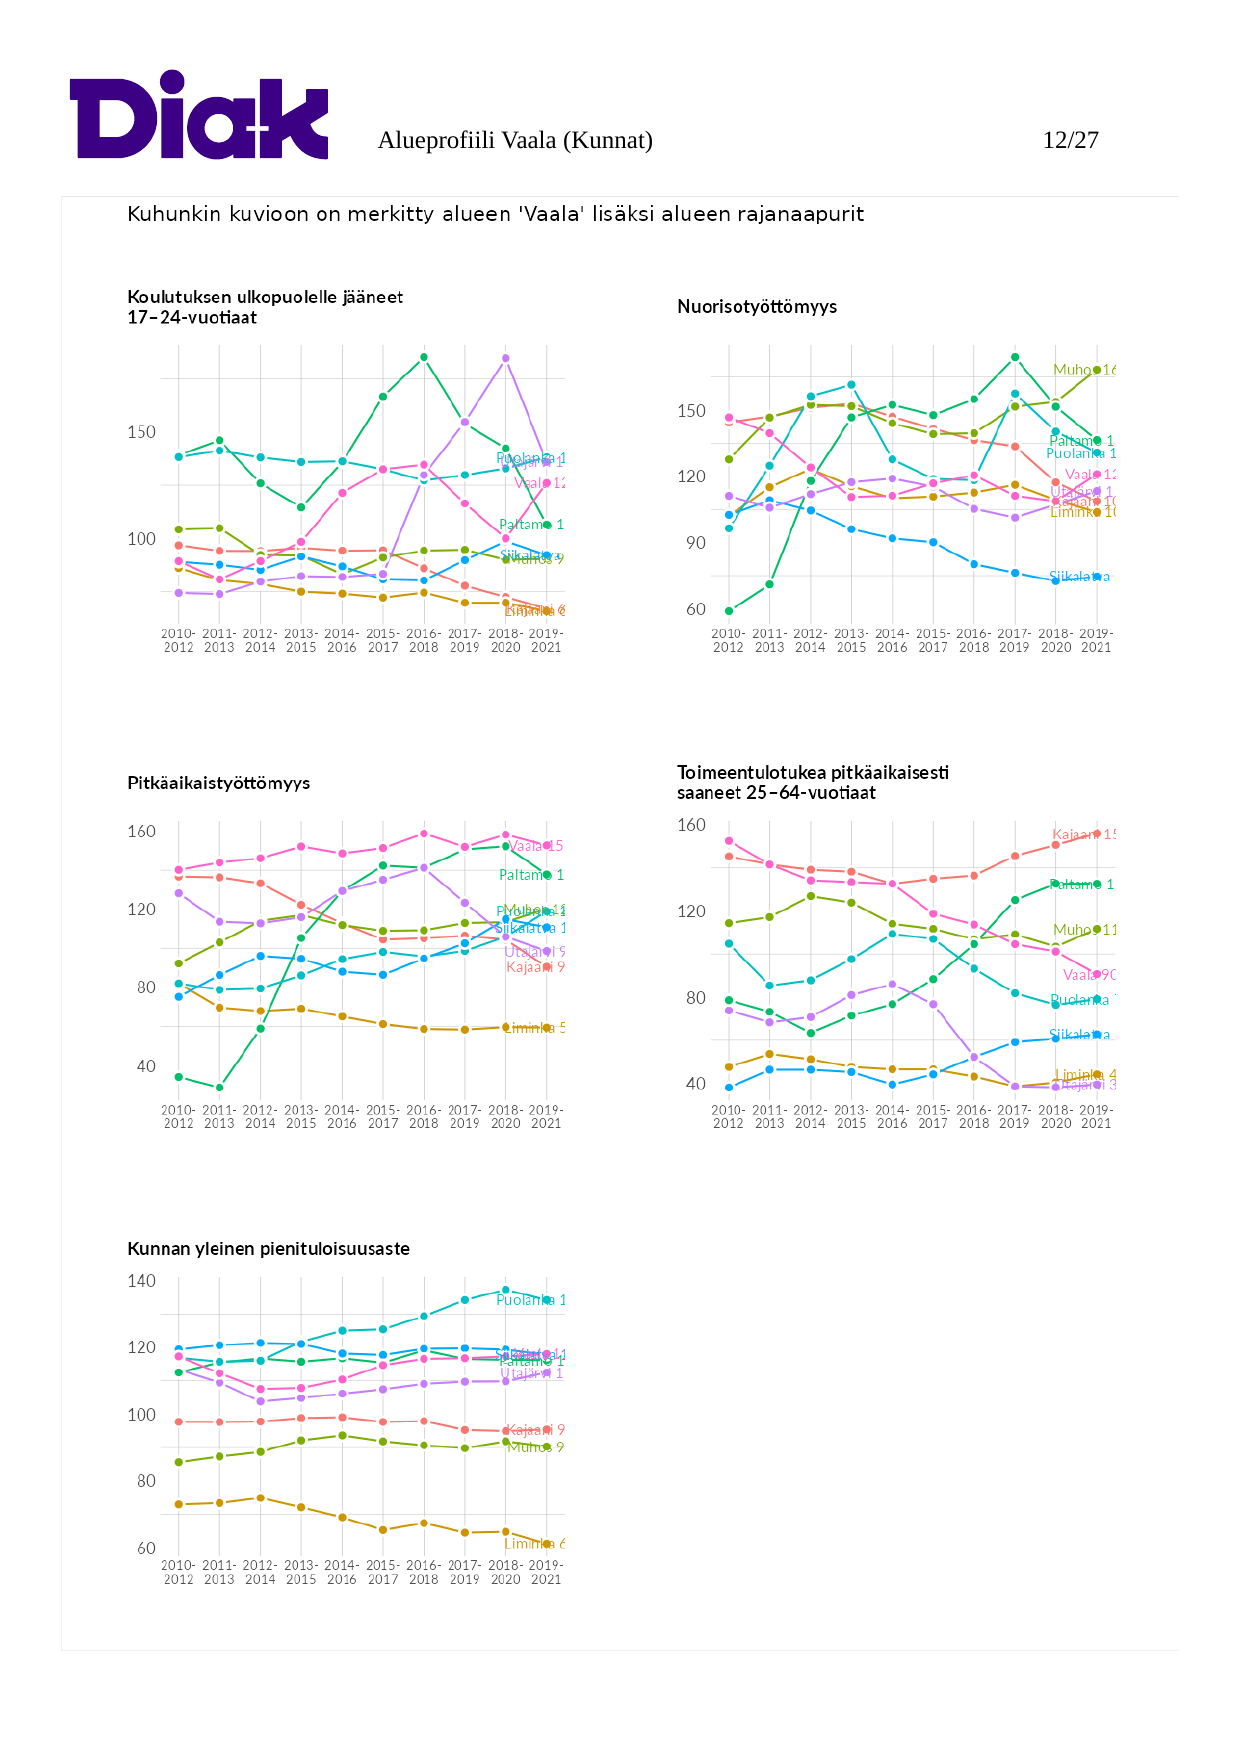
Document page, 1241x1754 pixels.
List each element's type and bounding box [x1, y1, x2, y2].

picture [61, 196, 1179, 1651]
